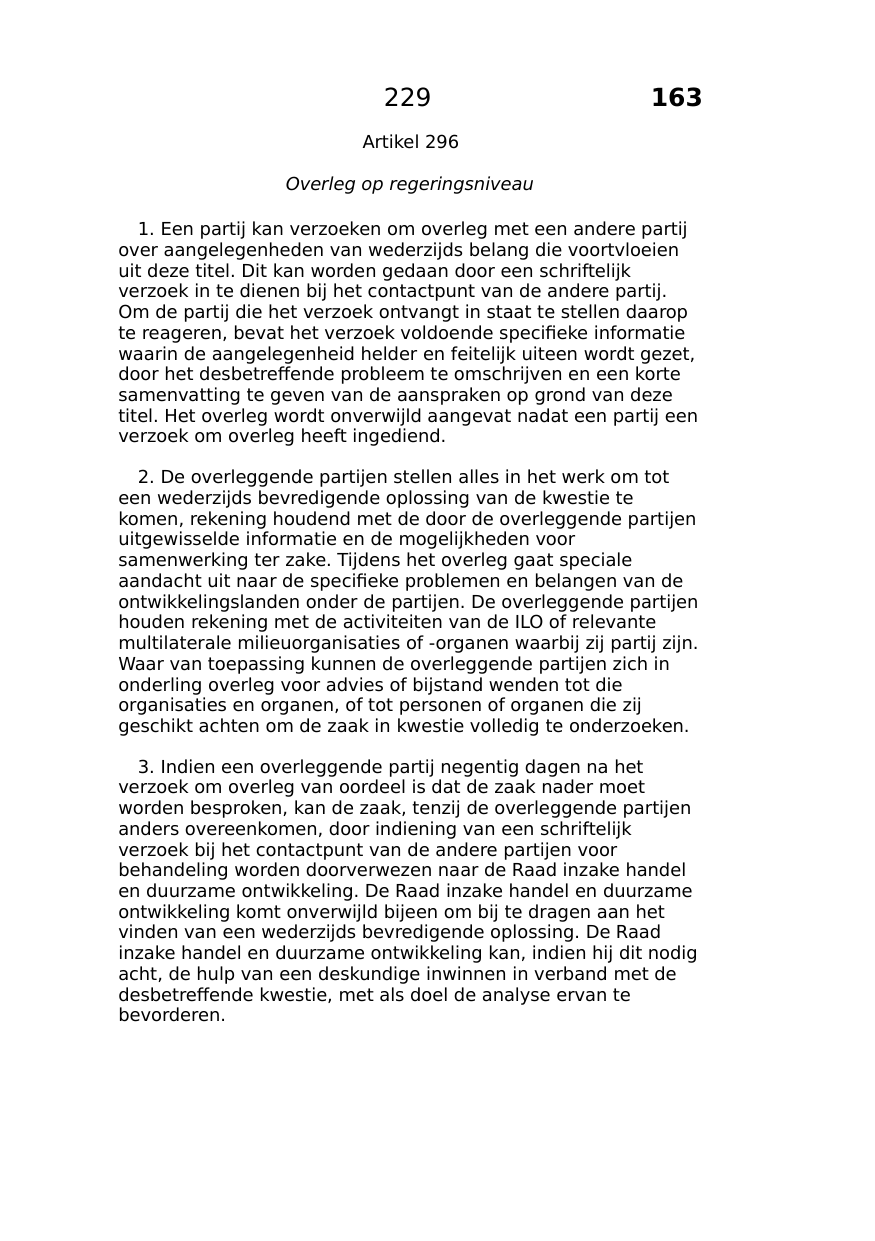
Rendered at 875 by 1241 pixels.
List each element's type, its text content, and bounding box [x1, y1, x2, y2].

text 2. De overleggende partijen stellen alles in het werk om tot een wederzijds bevredigende oplossing van de kwestie te komen, rekening houdend met de door de overleggende partijen uitgewisselde informatie en de mogelijkheden voor samenwerking ter zake. Tijdens het overleg gaat speciale aandacht uit naar de specifieke problemen en belangen van de ontwikkelingslanden onder de partijen. De overleggende partijen houden rekening met de activiteiten van de ILO of relevante multilaterale milieuorganisaties of -organen waarbij zij partij zijn. Waar van toepassing kunnen de overleggende partijen zich in onderling overleg voor advies of bijstand wenden tot die organisaties en organen, of tot personen of organen die zij geschikt achten om de zaak in kwestie volledig te onderzoeken. [118, 467, 703, 737]
text 3. Indien een overleggende partij negentig dagen na het verzoek om overleg van oordeel is dat de zaak nader moet worden besproken, kan de zaak, tenzij de overleggende partijen anders overeenkomen, door indiening van een schriftelijk verzoek bij het contactpunt van de andere partijen voor behandeling worden doorverwezen naar de Raad inzake handel en duurzame ontwikkeling. De Raad inzake handel en duurzame ontwikkeling komt onverwijld bijeen om bij te dragen aan het vinden van een wederzijds bevredigende oplossing. De Raad inzake handel en duurzame ontwikkeling kan, indien hij dit nodig acht, de hulp van een deskundige inwinnen in verband met de desbetreffende kwestie, met als doel de analyse ervan te bevorderen. [118, 757, 703, 1026]
subtitle Artikel 296 Overleg op regeringsniveau [118, 132, 703, 194]
text 1. Een partij kan verzoeken om overleg met een andere partij over aangelegenheden van wederzijds belang die voortvloeien uit deze titel. Dit kan worden gedaan door een schriftelijk verzoek in te dienen bij het contactpunt van de andere partij. Om de partij die het verzoek ontvangt in staat te stellen daarop te reageren, bevat het verzoek voldoende specifieke informatie waarin de aangelegenheid helder en feitelijk uiteen wordt gezet, door het desbetreffende probleem te omschrijven en een korte samenvatting te geven van de aanspraken op grond van deze titel. Het overleg wordt onverwijld aangevat nadat een partij een verzoek om overleg heeft ingediend. [118, 219, 703, 447]
